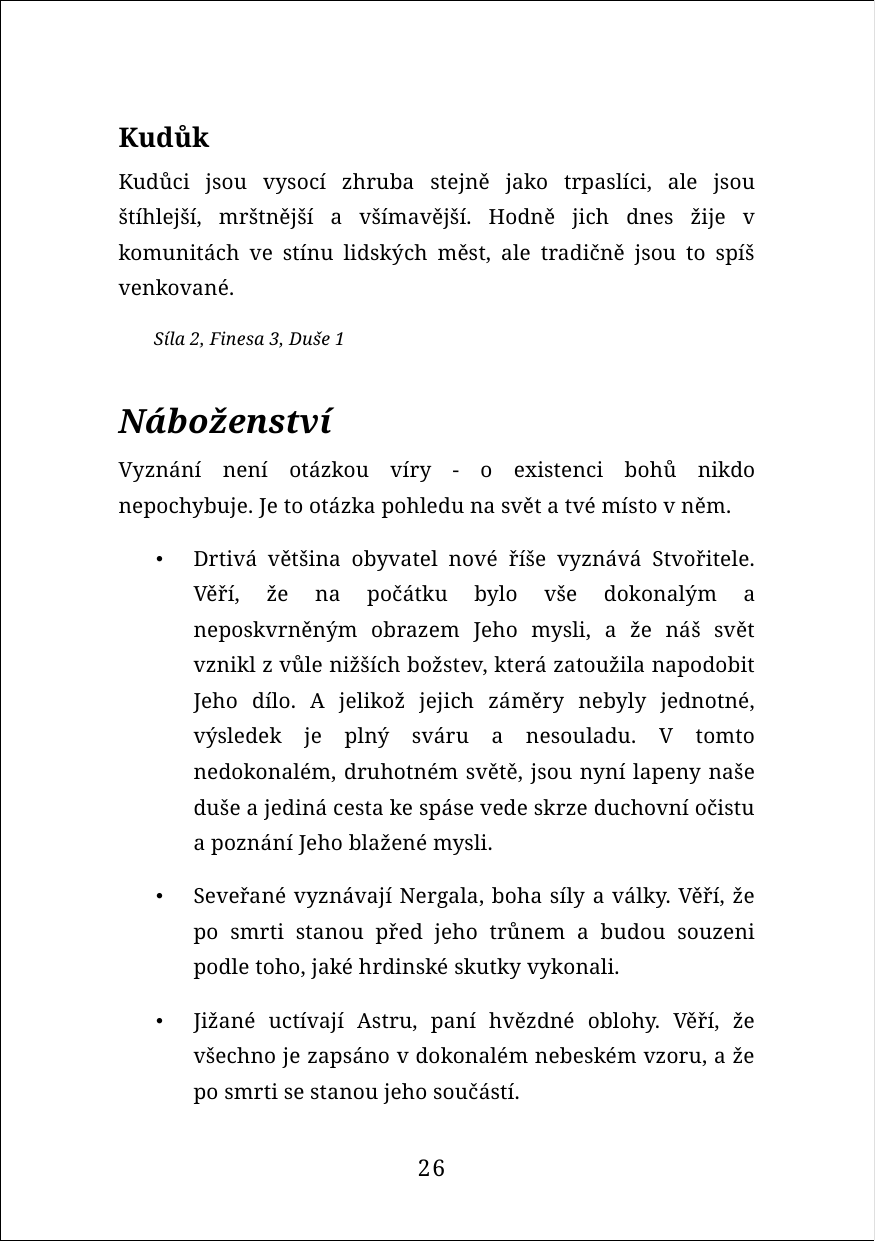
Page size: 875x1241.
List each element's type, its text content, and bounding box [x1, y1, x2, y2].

list Drtivá většina obyvatel nové říše vyznává Stvořitele. Věří, že na počátku bylo vše dokonalým a neposkvrněným obrazem Jeho mysli, a že náš svět vznikl z vůle nižších božstev, která zatoužila napodobit Jeho dílo. A jelikož jejich záměry nebyly jednotné, výsledek je plný sváru a nesouladu. V tomto nedokonalém, druhotném světě, jsou nyní lapeny naše duše a jediná cesta ke spáse vede skrze duchovní očistu a poznání Jeho blažené mysli. [156, 544, 756, 857]
list Jižané uctívají Astru, paní hvězdné oblohy. Věří, že všechno je zapsáno v dokonalém nebeském vzoru, a že po smrti se stanou jeho součástí. [156, 1006, 756, 1105]
subtitle Náboženství [118, 398, 756, 443]
list Síla 2, Finesa 3, Duše 1 [154, 327, 756, 351]
list Seveřané vyznávají Nergala, boha síly a války. Věří, že po smrti stanou před jeho trůnem a budou souzeni podle toho, jaké hrdinské skutky vykonali. [156, 881, 756, 981]
text Kudůci jsou vysocí zhruba stejně jako trpaslíci, ale jsou štíhlejší, mrštnější a všímavější. Hodně jich dnes žije v komunitách ve stínu lidských měst, ale tradičně jsou to spíš venkované. [118, 167, 756, 302]
text Vyznání není otázkou víry - o existenci bohů nikdo nepochybuje. Je to otázka pohledu na svět a tvé místo v něm. [118, 455, 756, 519]
subtitle Kudůk [118, 118, 756, 155]
